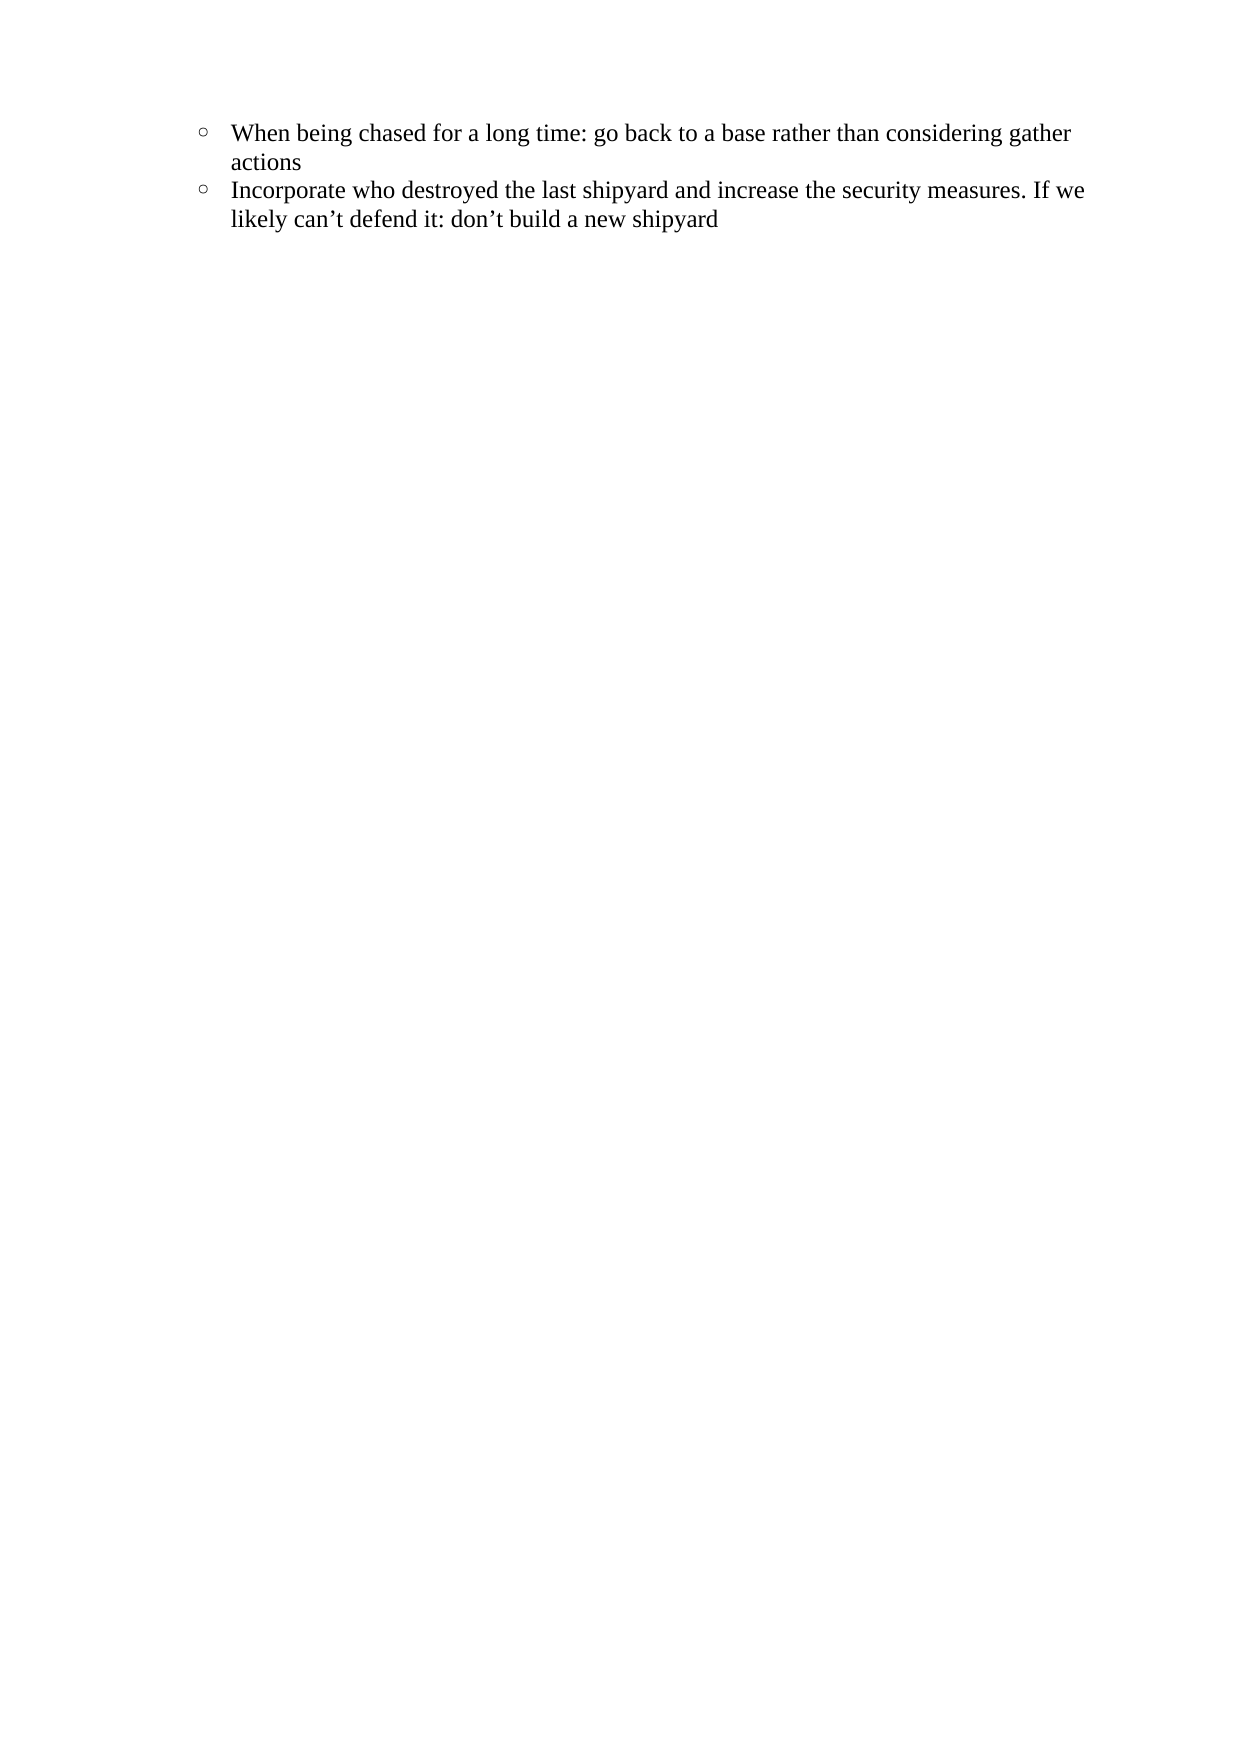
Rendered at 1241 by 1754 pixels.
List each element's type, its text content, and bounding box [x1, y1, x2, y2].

list Incorporate who destroyed the last shipyard and increase the security measures. If we likely can’t defend it: don’t build a new shipyard [193, 176, 1122, 233]
list When being chased for a long time: go back to a base rather than considering gather actions [193, 118, 1122, 176]
